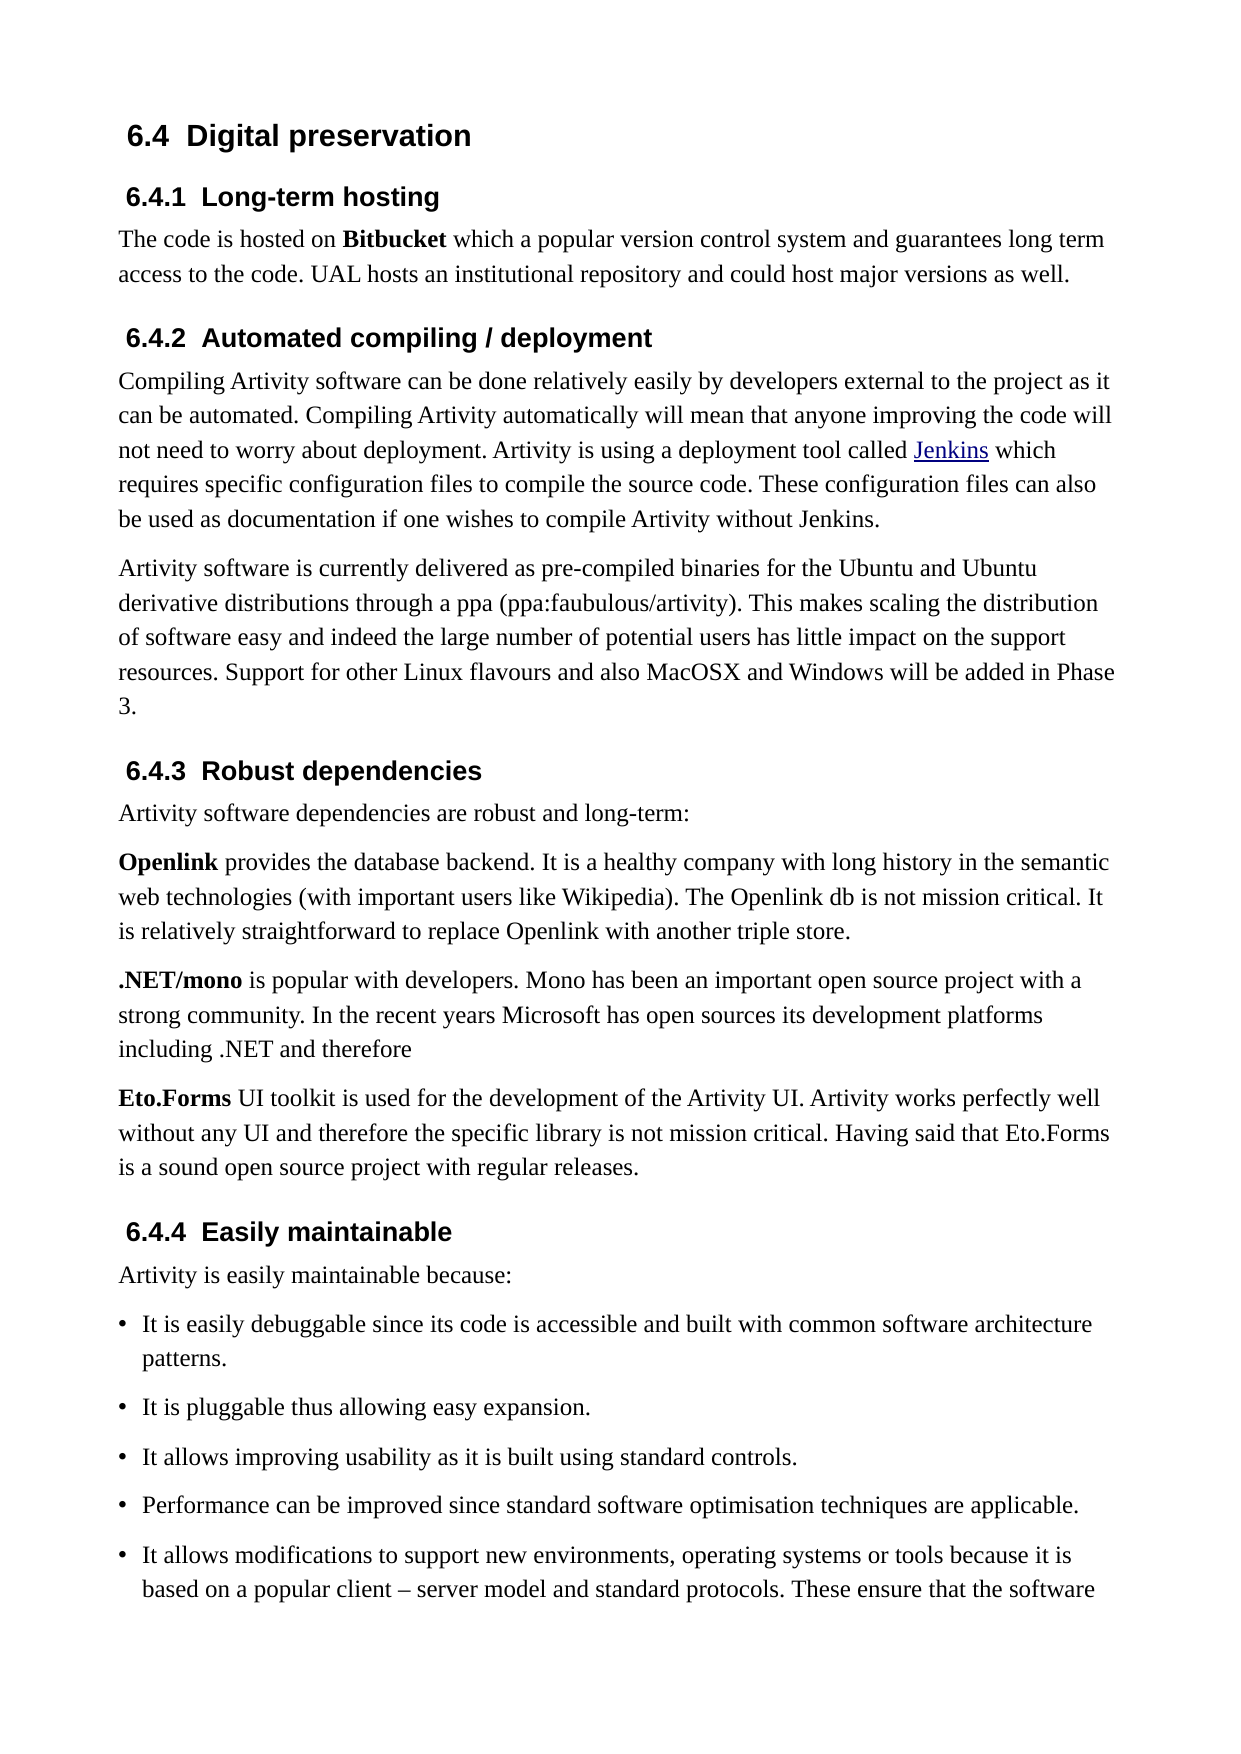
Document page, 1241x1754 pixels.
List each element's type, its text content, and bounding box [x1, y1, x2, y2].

text Artivity is easily maintainable because: [118, 1260, 1122, 1289]
list Performance can be improved since standard software optimisation techniques are applicable. [118, 1491, 1122, 1519]
text Artivity software dependencies are robust and long-term: [118, 798, 1122, 827]
subtitle Long-term hosting [118, 181, 1122, 212]
text Artivity software is currently delivered as pre-compiled binaries for the Ubuntu and Ubuntu derivative distributions through a ppa (ppa:faubulous/artivity). This makes scaling the distribution of software easy and indeed the large number of potential users has little impact on the support resources. Support for other Linux flavours and also MacOSX and Windows will be added in Phase 3. [118, 553, 1122, 720]
subtitle Easily maintainable [118, 1216, 1122, 1247]
subtitle Digital preservation [118, 118, 1122, 153]
text Compiling Artivity software can be done relatively easily by developers external to the project as it can be automated. Compiling Artivity automatically will mean that anyone improving the code will not need to worry about deployment. Artivity is using a deployment tool called Jenkins which requires specific configuration files to compile the source code. These configuration files can also be used as documentation if one wishes to compile Artivity without Jenkins. [118, 366, 1122, 533]
text Openlink provides the database backend. It is a healthy company with long history in the semantic web technologies (with important users like Wikipedia). The Openlink db is not mission critical. It is relatively straightforward to replace Openlink with another triple store. [118, 847, 1122, 945]
subtitle Robust dependencies [118, 755, 1122, 786]
text .NET/mono is popular with developers. Mono has been an important open source project with a strong community. In the recent years Microsoft has open sources its development platforms including .NET and therefore [118, 966, 1122, 1063]
list It allows improving usability as it is built using standard controls. [118, 1442, 1122, 1470]
list It is easily debuggable since its code is accessible and built with common software architecture patterns. [118, 1309, 1122, 1372]
text Eto.Forms UI toolkit is used for the development of the Artivity UI. Artivity works perfectly well without any UI and therefore the specific library is not mission critical. Having said that Eto.Forms is a sound open source project with regular releases. [118, 1083, 1122, 1181]
text The code is hosted on Bitbucket which a popular version control system and guarantees long term access to the code. UAL hosts an institutional repository and could host major versions as well. [118, 224, 1122, 287]
list It is pluggable thus allowing easy expansion. [118, 1392, 1122, 1421]
subtitle Automated compiling / deployment [118, 322, 1122, 354]
list It allows modifications to support new environments, operating systems or tools because it is based on a popular client – server model and standard protocols. These ensure that the software [118, 1540, 1122, 1603]
